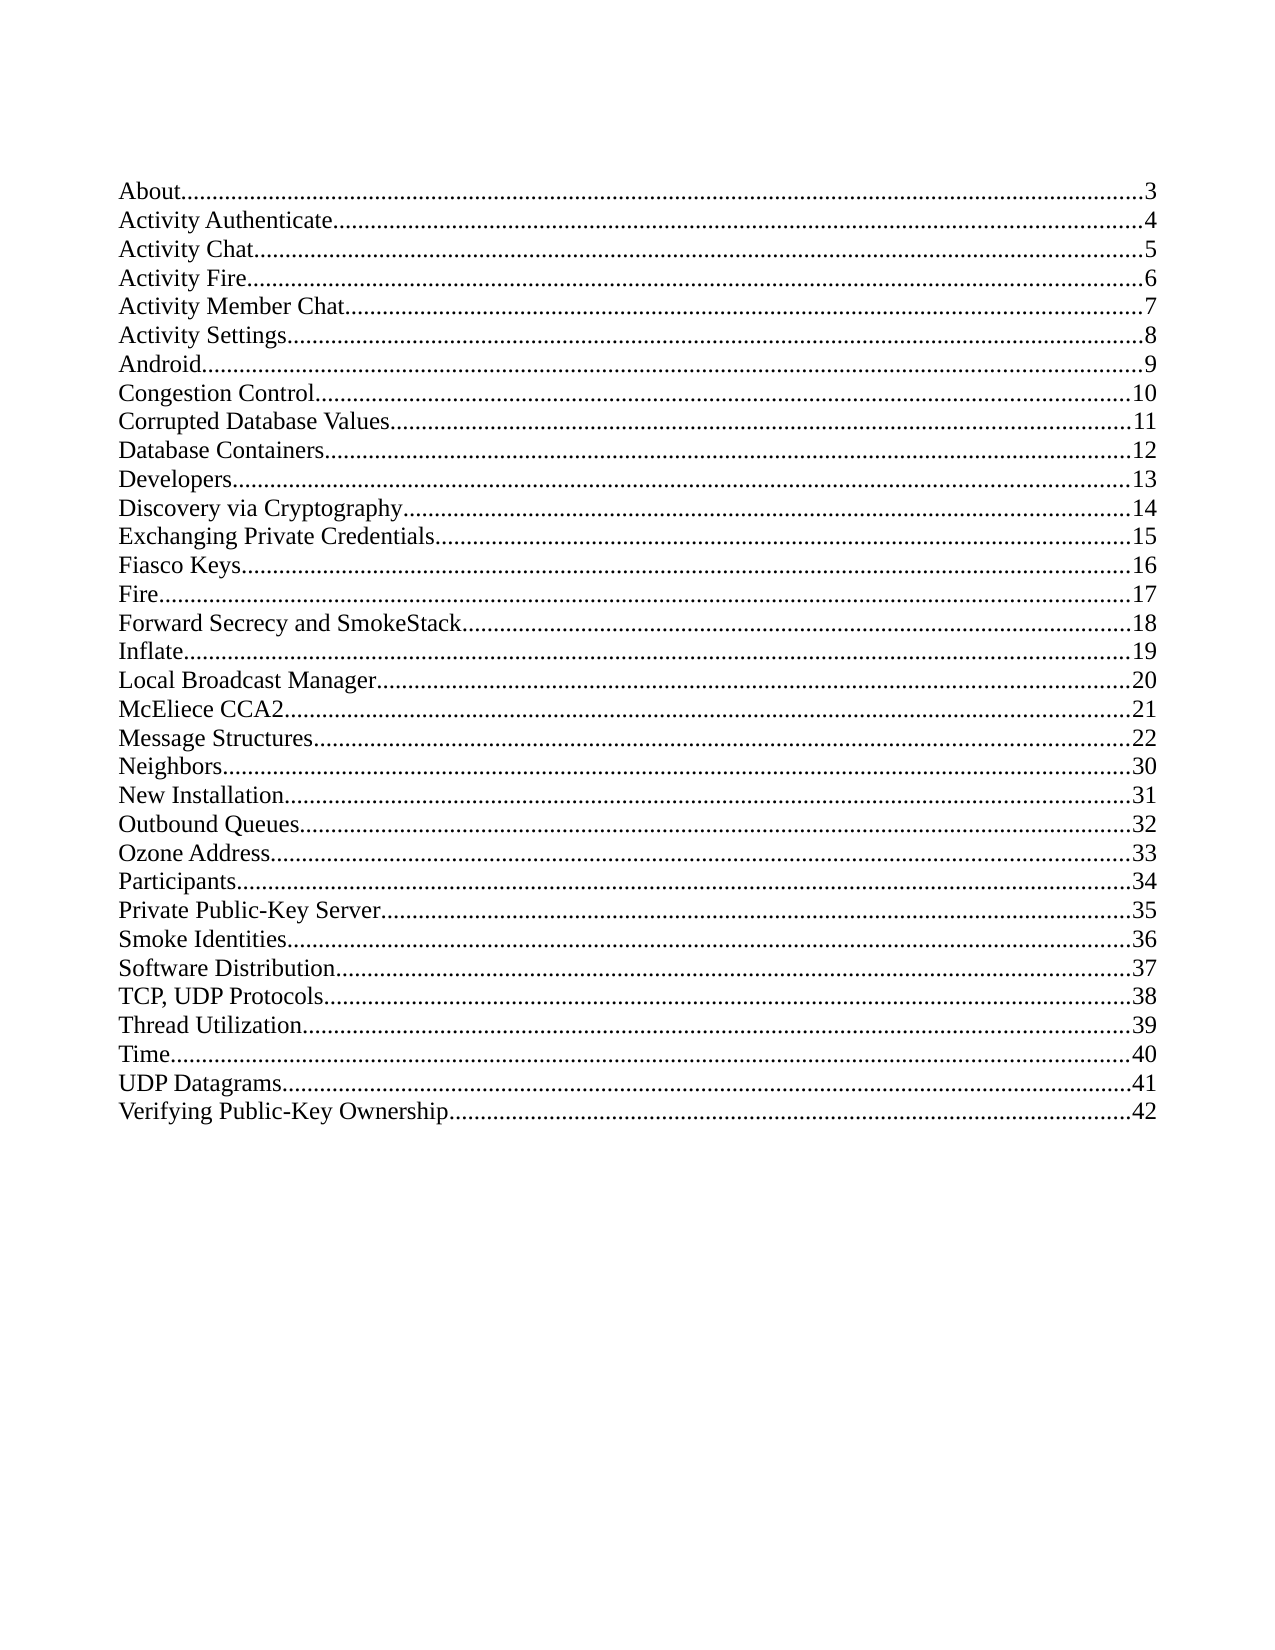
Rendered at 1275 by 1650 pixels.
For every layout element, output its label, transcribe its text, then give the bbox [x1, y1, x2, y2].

text Software Distribution 37 [118, 953, 1157, 981]
text Activity Fire 6 [118, 263, 1157, 291]
text Exchanging Private Credentials 15 [118, 521, 1157, 550]
text Activity Member Chat 7 [118, 291, 1157, 320]
text Android 9 [118, 349, 1157, 378]
text Local Broadcast Manager 20 [118, 665, 1157, 694]
text Smoke Identities 36 [118, 924, 1157, 953]
text Developers 13 [118, 464, 1157, 493]
text Inflate 19 [118, 636, 1157, 665]
text Activity Authenticate 4 [118, 205, 1157, 234]
text Congestion Control 10 [118, 378, 1157, 406]
text Neighbors 30 [118, 751, 1157, 780]
text Private Public-Key Server 35 [118, 895, 1157, 924]
text Activity Chat 5 [118, 234, 1157, 263]
text Ozone Address 33 [118, 838, 1157, 866]
text Message Structures 22 [118, 723, 1157, 751]
text Thread Utilization 39 [118, 1010, 1157, 1039]
text Forward Secrecy and SmokeStack 18 [118, 608, 1157, 636]
text New Installation 31 [118, 780, 1157, 809]
text Time 40 [118, 1039, 1157, 1068]
text About 3 [118, 176, 1157, 205]
text Database Containers 12 [118, 435, 1157, 464]
text UDP Datagrams 41 [118, 1068, 1157, 1096]
text Verifying Public-Key Ownership 42 [118, 1096, 1157, 1125]
text Outbound Queues 32 [118, 809, 1157, 838]
text Corrupted Database Values 11 [118, 406, 1157, 435]
text TCP, UDP Protocols 38 [118, 981, 1157, 1010]
text Activity Settings 8 [118, 320, 1157, 349]
text Discovery via Cryptography 14 [118, 493, 1157, 521]
text Fiasco Keys 16 [118, 550, 1157, 579]
text Participants 34 [118, 866, 1157, 895]
text McEliece CCA2 21 [118, 694, 1157, 723]
text Fire 17 [118, 579, 1157, 608]
